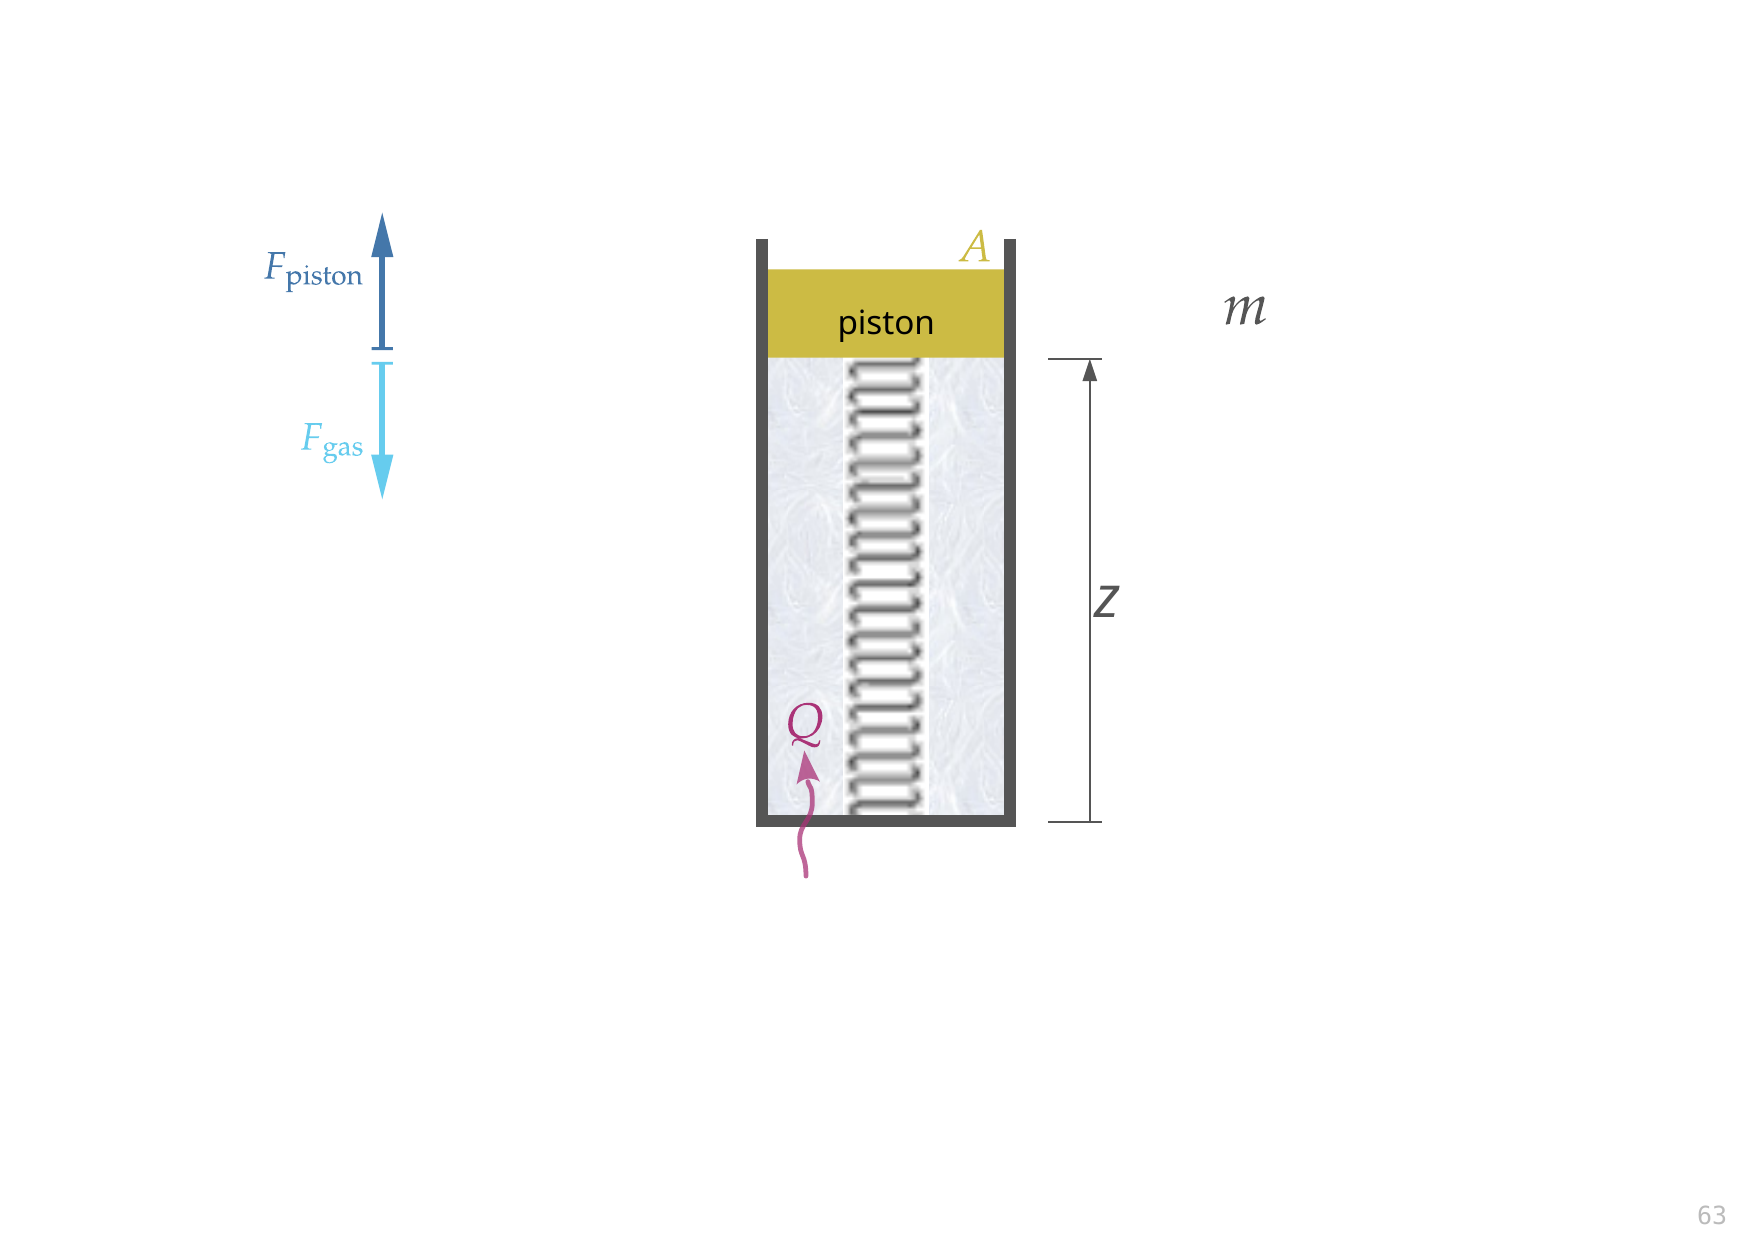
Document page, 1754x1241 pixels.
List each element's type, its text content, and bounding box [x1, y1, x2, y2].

text_box [301, 423, 323, 450]
text_box [768, 269, 1004, 815]
text_box [958, 229, 990, 262]
text_box [323, 442, 338, 464]
text_box [338, 442, 351, 456]
text_box z [1091, 548, 1136, 622]
text_box [264, 252, 286, 279]
text_box [352, 442, 363, 456]
text_box [322, 266, 363, 285]
picture [843, 358, 929, 815]
text_box z [1079, 548, 1089, 622]
text_box [303, 271, 322, 285]
text_box piston [825, 291, 947, 340]
text_box [1224, 296, 1266, 325]
text_box [285, 271, 302, 293]
